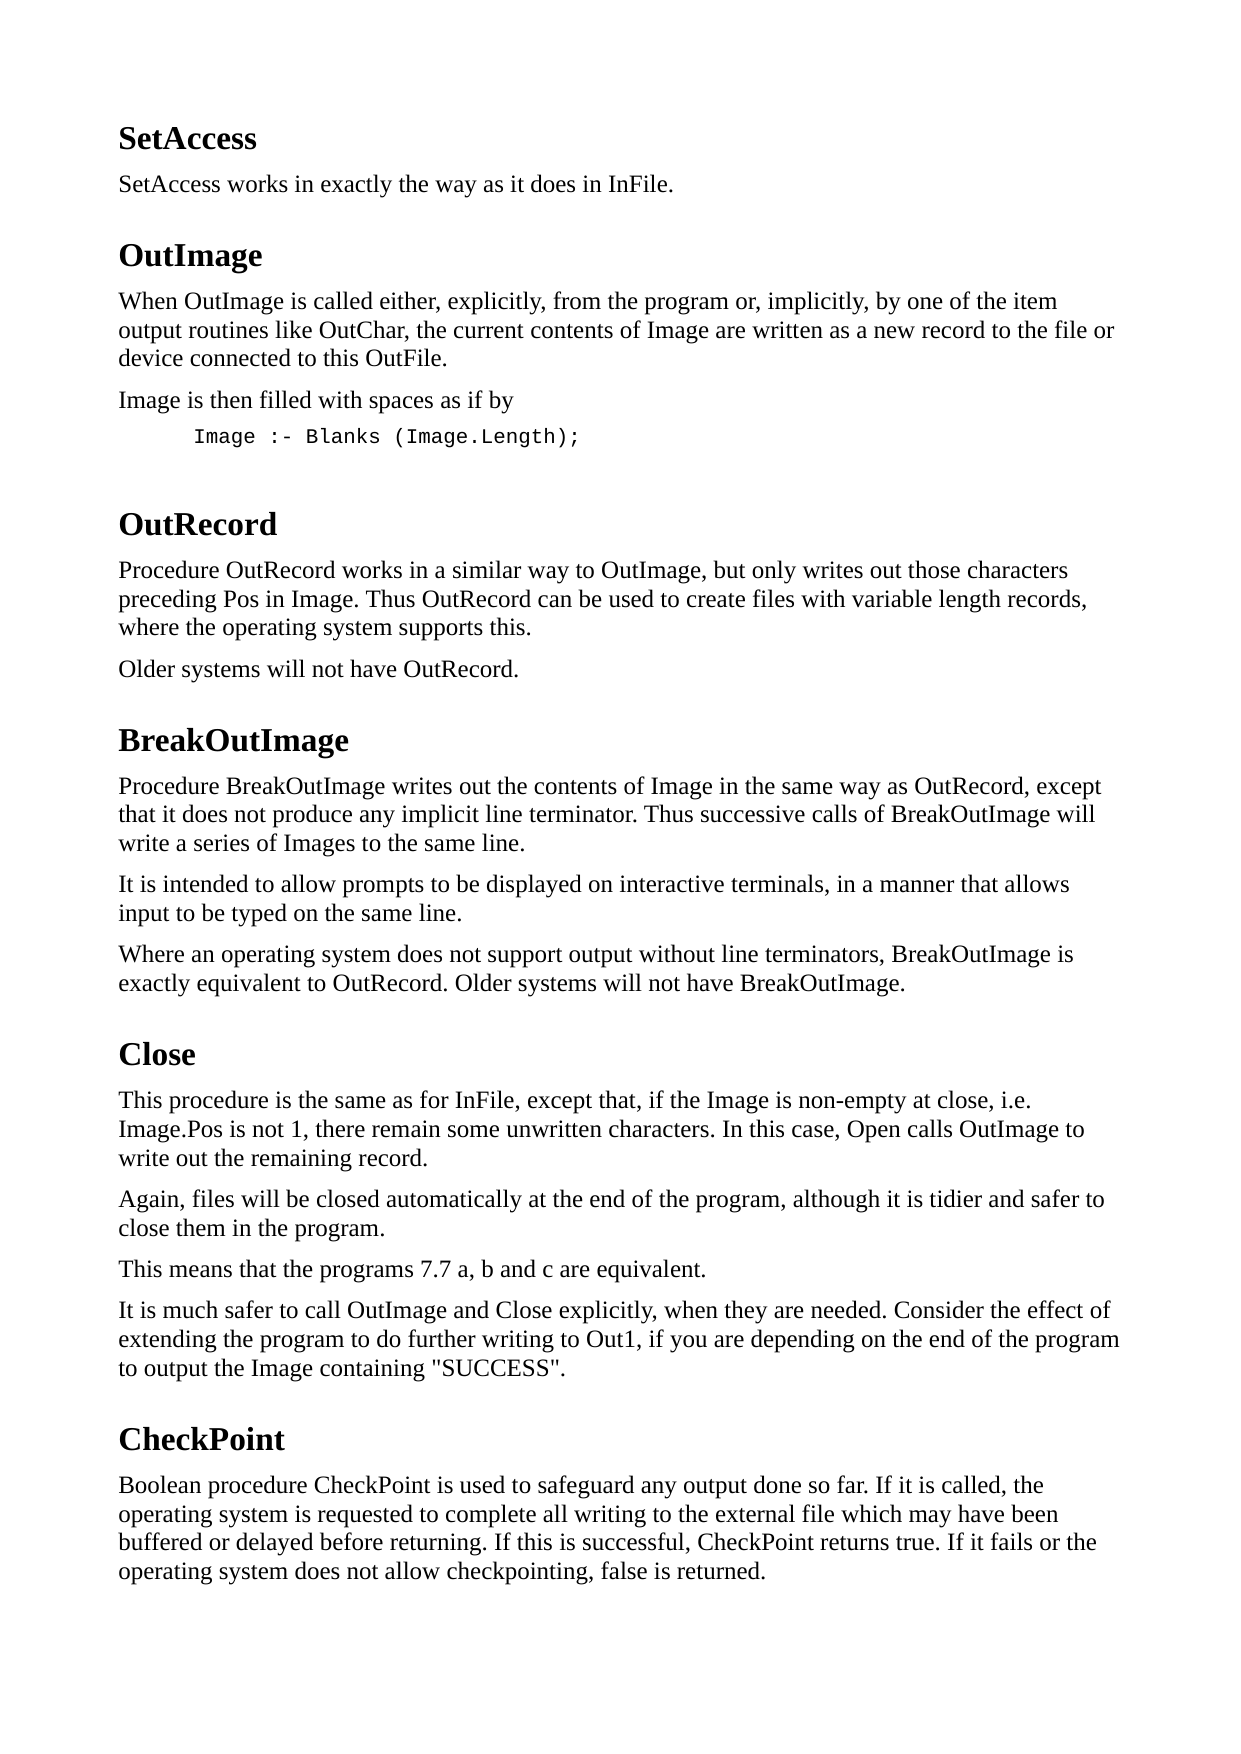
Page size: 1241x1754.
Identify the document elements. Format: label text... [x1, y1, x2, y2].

text It is much safer to call OutImage and Close explicitly, when they are needed. Consider the effect of extending the program to do further writing to Out1, if you are depending on the end of the program to output the Image containing "SUCCESS". [118, 1295, 1122, 1382]
text It is intended to allow prompts to be displayed on interactive terminals, in a manner that allows input to be typed on the same line. [118, 869, 1122, 927]
text Older systems will not have OutRecord. [118, 654, 1122, 682]
text Where an operating system does not support output without line terminators, BreakOutImage is exactly equivalent to OutRecord. Older systems will not have BreakOutImage. [118, 939, 1122, 997]
text This procedure is the same as for InFile, except that, if the Image is non-empty at close, i.e. Image.Pos is not 1, there remain some unwritten characters. In this case, Open calls OutImage to write out the remaining record. [118, 1085, 1122, 1172]
subtitle SetAccess [118, 118, 1122, 156]
text Boolean procedure CheckPoint is used to safeguard any output done so far. If it is called, the operating system is requested to complete all writing to the external file which may have been buffered or delayed before returning. If this is successful, CheckPoint returns true. If it fails or the operating system does not allow checkpointing, false is returned. [118, 1470, 1122, 1585]
subtitle Close [118, 1034, 1122, 1073]
text Again, files will be closed automatically at the end of the program, although it is tidier and safer to close them in the program. [118, 1184, 1122, 1242]
text SetAccess works in exactly the way as it does in InFile. [118, 169, 1122, 198]
subtitle CheckPoint [118, 1419, 1122, 1457]
text Procedure BreakOutImage writes out the contents of Image in the same way as OutRecord, except that it does not produce any implicit line terminator. Thus successive calls of BreakOutImage will write a series of Images to the same line. [118, 771, 1122, 857]
subtitle OutImage [118, 235, 1122, 273]
text Image is then filled with spaces as if by [118, 385, 1122, 413]
text Image :- Blanks (Image.Length); [118, 426, 1122, 450]
text This means that the programs 7.7 a, b and c are equivalent. [118, 1254, 1122, 1283]
subtitle OutRecord [118, 504, 1122, 542]
subtitle BreakOutImage [118, 720, 1122, 758]
text Procedure OutRecord works in a similar way to OutImage, but only writes out those characters preceding Pos in Image. Thus OutRecord can be used to create files with variable length records, where the operating system supports this. [118, 555, 1122, 641]
text When OutImage is called either, explicitly, from the program or, implicitly, by one of the item output routines like OutChar, the current contents of Image are written as a new record to the file or device connected to this OutFile. [118, 286, 1122, 372]
